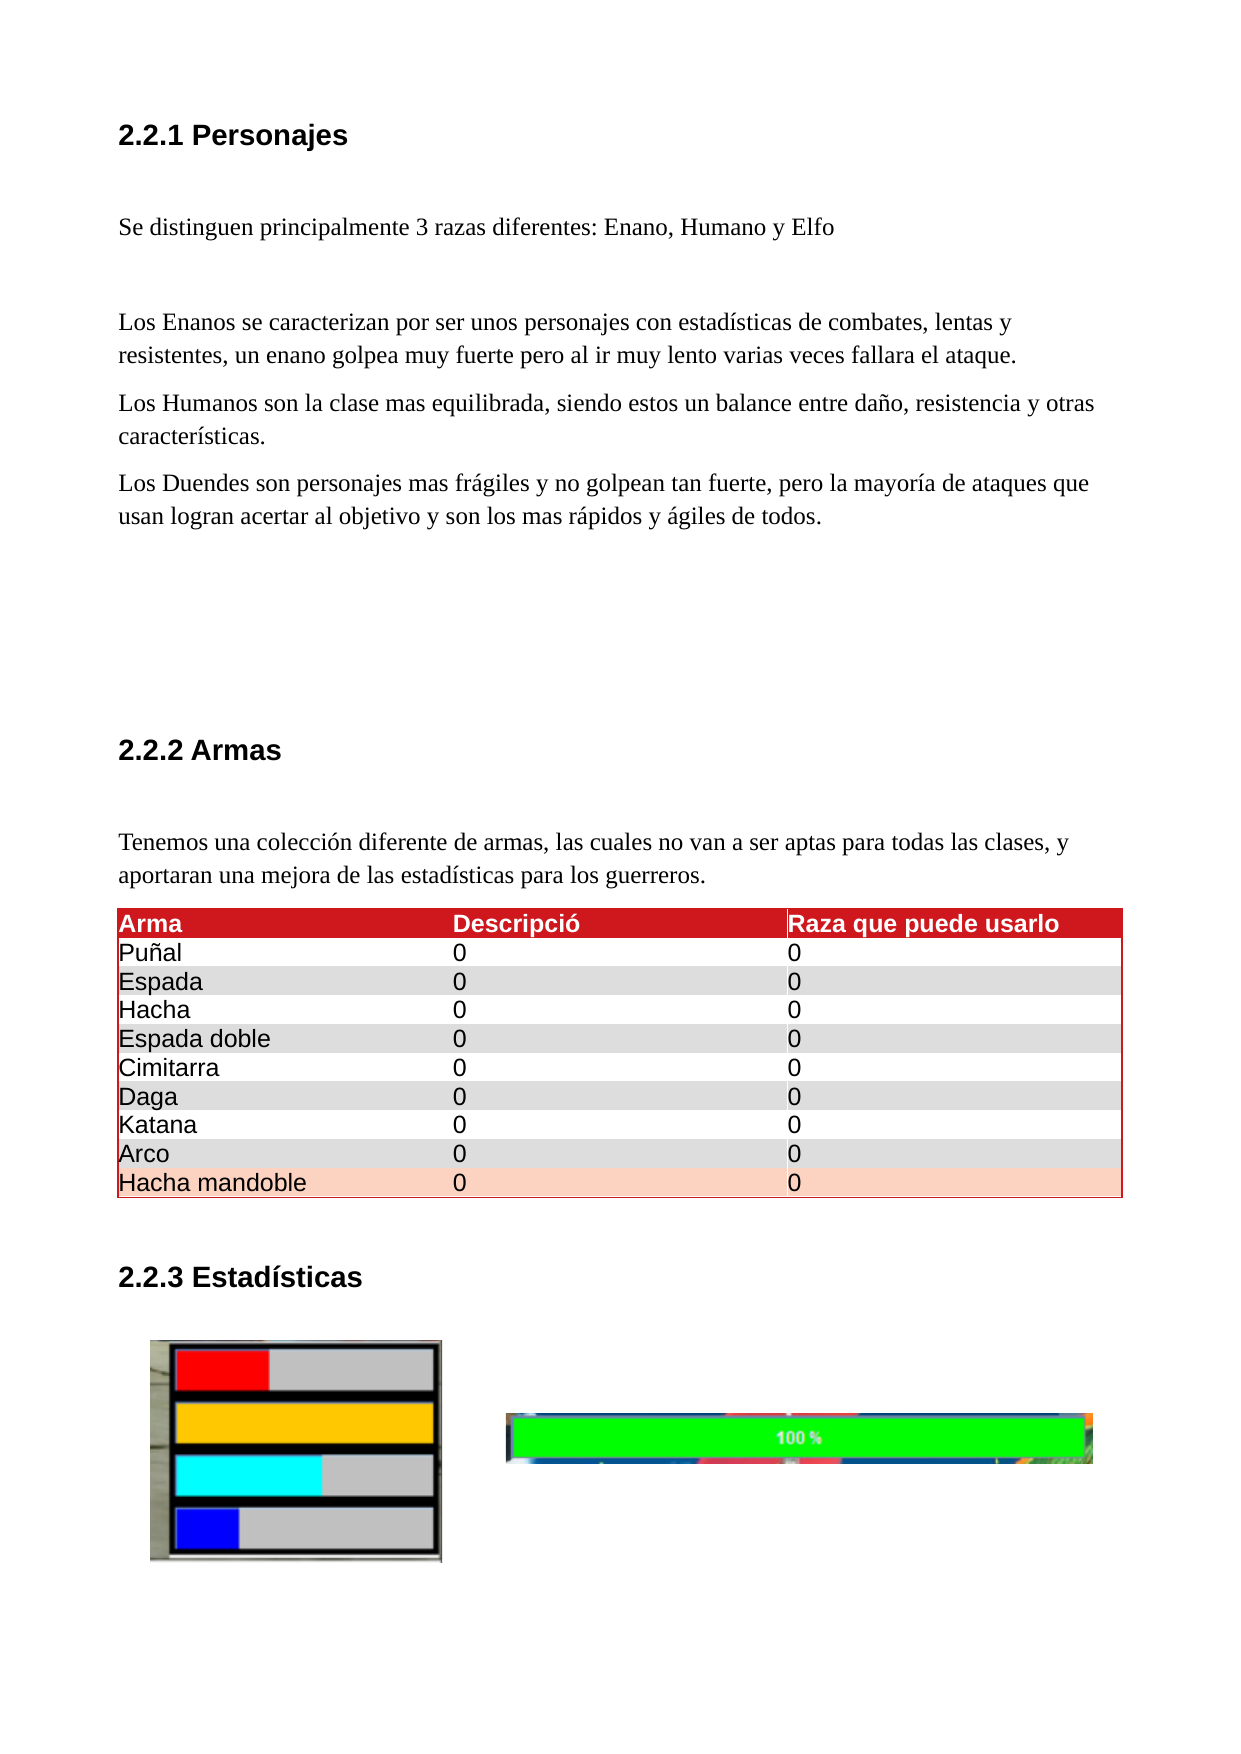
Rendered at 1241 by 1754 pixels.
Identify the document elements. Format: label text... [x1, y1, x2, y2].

text Los Enanos se caracterizan por ser unos personajes con estadísticas de combates, lentas y resistentes, un enano golpea muy fuerte pero al ir muy lento varias veces fallara el ataque. [118, 307, 1122, 369]
table_cell 0 [453, 938, 787, 966]
picture [150, 1340, 443, 1563]
table_cell Arco [119, 1139, 453, 1168]
table_cell Hacha mandoble [119, 1168, 453, 1196]
table_cell 0 [788, 1024, 1121, 1053]
subtitle 2.2.3 Estadísticas [118, 1260, 1122, 1294]
text Los Humanos son la clase mas equilibrada, siendo estos un balance entre daño, resistencia y otras características. [118, 388, 1122, 449]
table_cell 0 [453, 995, 787, 1024]
table_cell 0 [453, 1024, 787, 1053]
text Tenemos una colección diferente de armas, las cuales no van a ser aptas para todas las clases, y aportaran una mejora de las estadísticas para los guerreros. [118, 827, 1122, 888]
table_cell Espada [119, 966, 453, 995]
text Los Duendes son personajes mas frágiles y no golpean tan fuerte, pero la mayoría de ataques que usan logran acertar al objetivo y son los mas rápidos y ágiles de todos. [118, 468, 1122, 530]
table_cell 0 [453, 1168, 787, 1196]
table_cell 0 [788, 938, 1121, 966]
subtitle 2.2.1 Personajes [118, 118, 1122, 152]
table_header Descripció [453, 909, 787, 938]
table_cell Katana [119, 1110, 453, 1139]
table_cell Cimitarra [119, 1053, 453, 1081]
table_cell 0 [788, 1081, 1121, 1110]
table_header Arma [119, 909, 453, 938]
text Se distinguen principalmente 3 razas diferentes: Enano, Humano y Elfo [118, 212, 1122, 241]
picture [505, 1413, 1093, 1464]
table_cell 0 [788, 1139, 1121, 1168]
table_cell 0 [788, 995, 1121, 1024]
table_cell 0 [453, 966, 787, 995]
table_cell 0 [788, 1168, 1121, 1196]
table_cell 0 [453, 1139, 787, 1168]
table_cell Espada doble [119, 1024, 453, 1053]
table_cell 0 [788, 1110, 1121, 1139]
table_cell 0 [453, 1110, 787, 1139]
table_cell 0 [453, 1053, 787, 1081]
table_cell Hacha [119, 995, 453, 1024]
subtitle 2.2.2 Armas [118, 733, 1122, 767]
table_cell 0 [453, 1081, 787, 1110]
table_cell 0 [788, 1053, 1121, 1081]
table_header Raza que puede usarlo [788, 909, 1121, 938]
table_cell Daga [119, 1081, 453, 1110]
table_cell Puñal [119, 938, 453, 966]
table_cell 0 [788, 966, 1121, 995]
